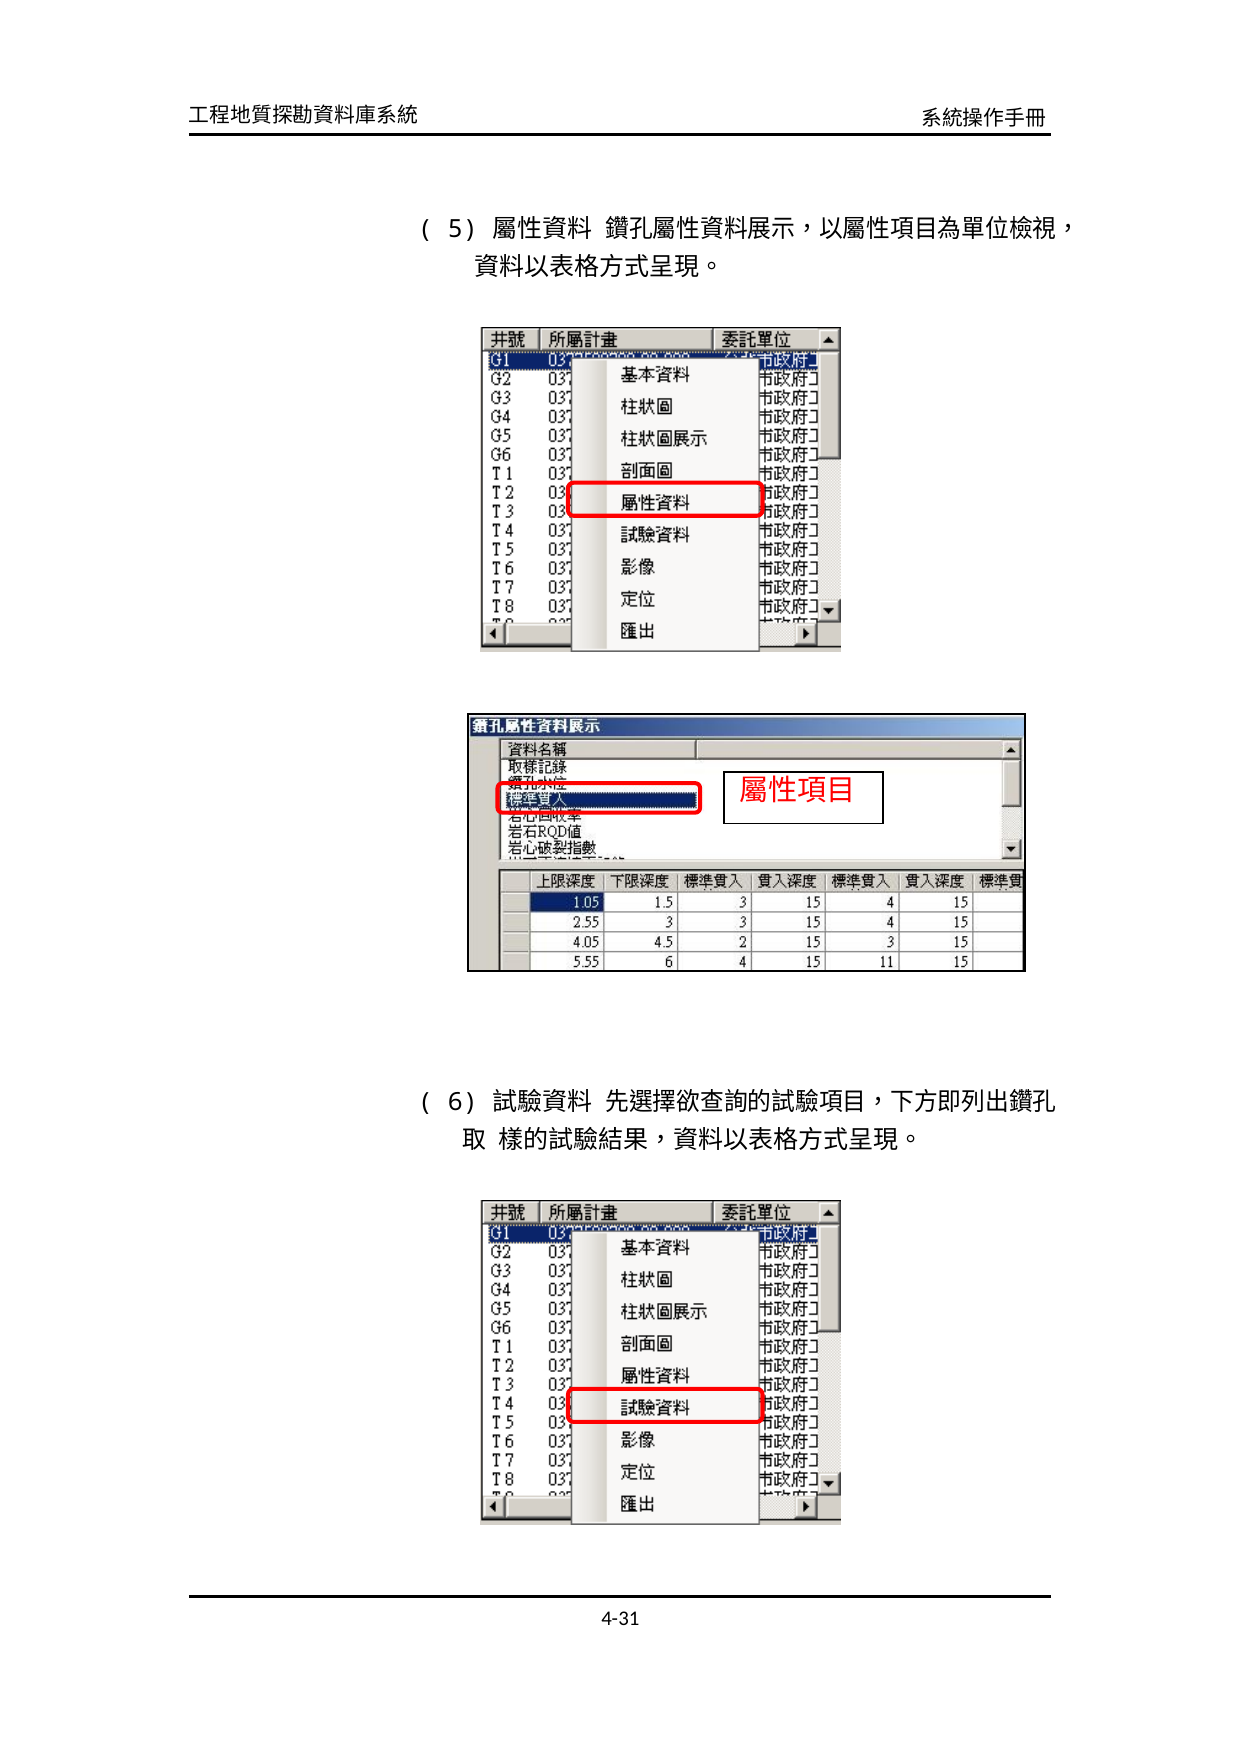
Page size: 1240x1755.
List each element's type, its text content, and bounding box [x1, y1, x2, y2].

picture [469, 715, 1024, 970]
text ( 6) 試驗資料 先選擇欲查詢的試驗項目，下方即列出鑽孔取 樣的試驗結果，資料以表格方式呈現。 [418, 1080, 1064, 1156]
picture [480, 327, 841, 652]
text ( 5) 屬性資料 鑽孔屬性資料展示，以屬性項目為單位檢視， 資料以表格方式呈現。 [418, 207, 1064, 283]
picture [480, 1200, 841, 1525]
